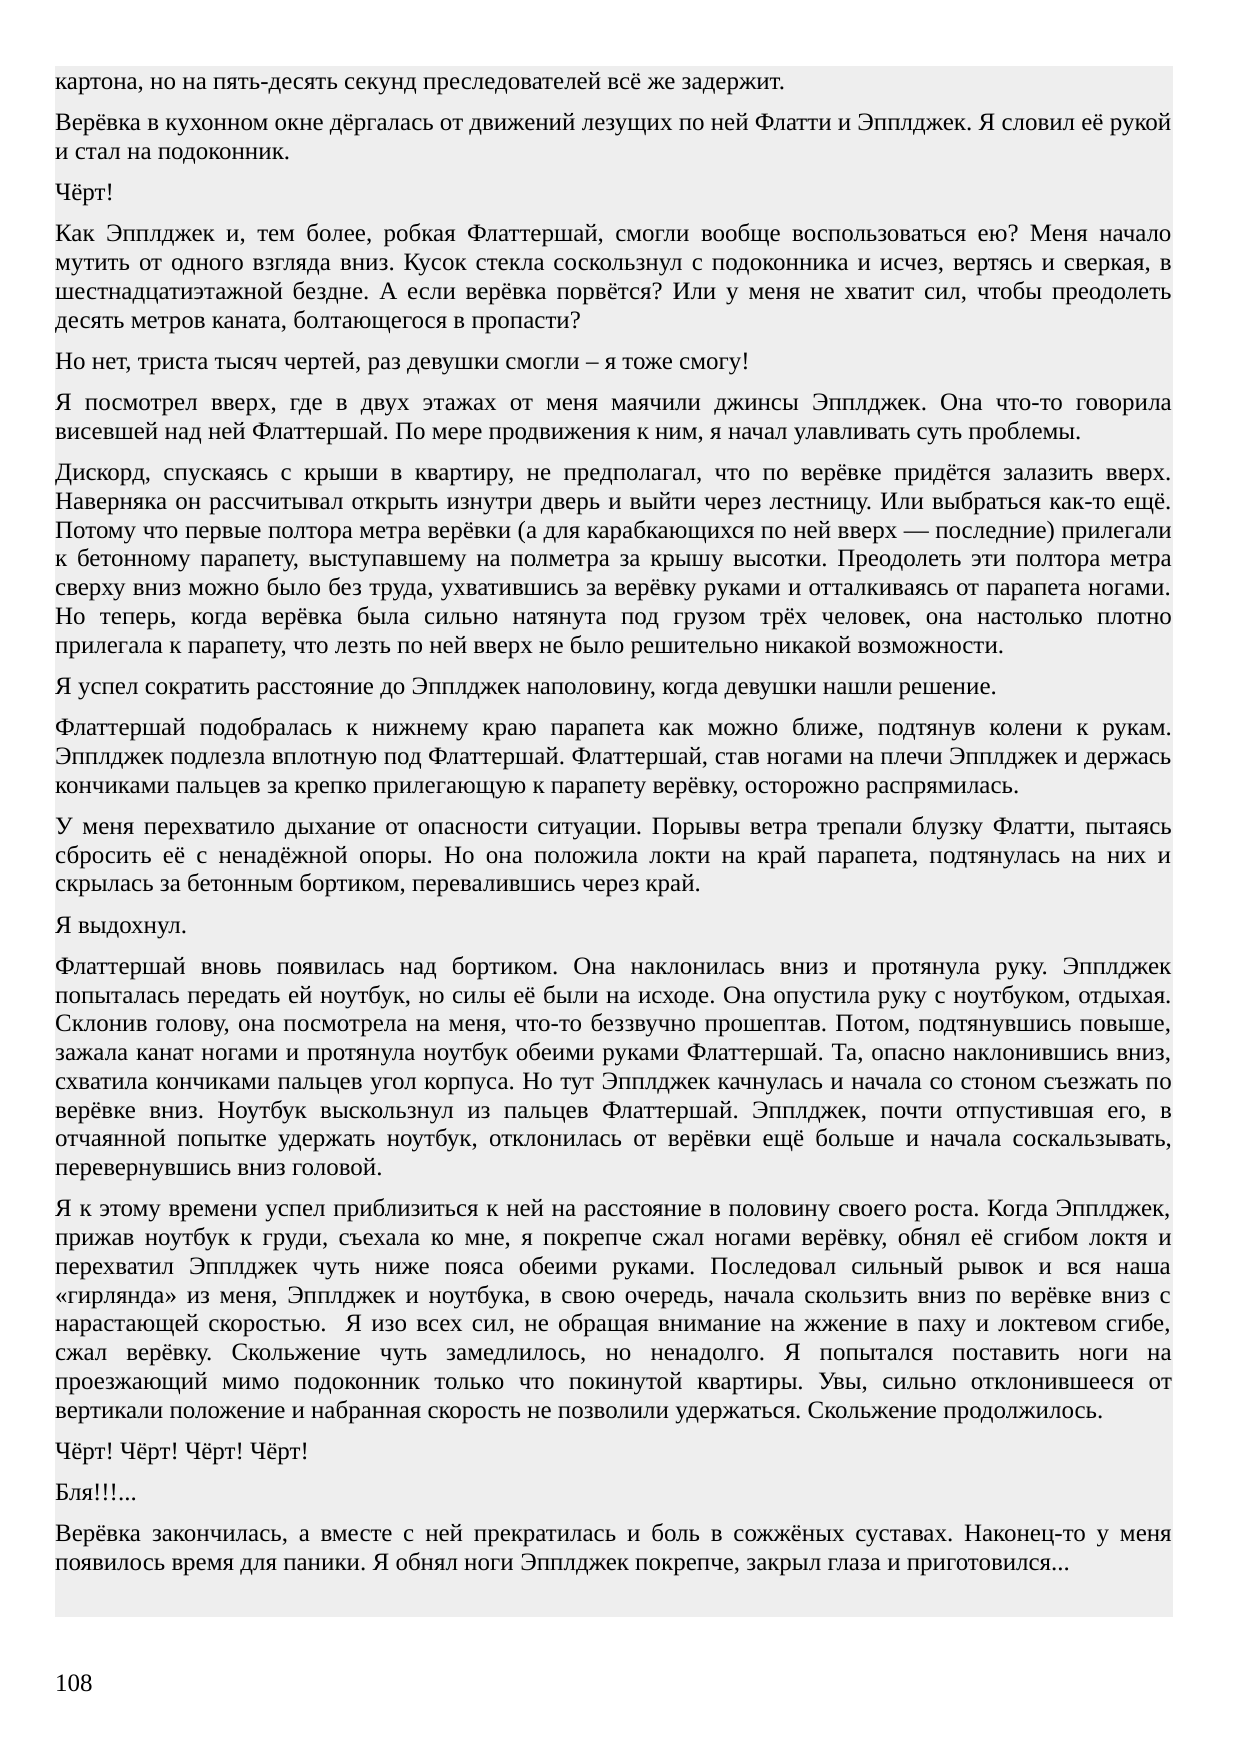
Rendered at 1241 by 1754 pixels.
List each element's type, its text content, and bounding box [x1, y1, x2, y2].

text Я посмотрел вверх, где в двух этажах от меня маячили джинсы Эпплджек. Она что-то говорила висевшей над ней Флаттершай. По мере продвижения к ним, я начал улавливать суть проблемы. [55, 387, 1173, 445]
text картона, но на пять-десять секунд преследователей всё же задержит. [55, 66, 1173, 95]
text Верёвка закончилась, а вместе с ней прекратилась и боль в сожжёных суставах. Наконец-то у меня появилось время для паники. Я обнял ноги Эпплджек покрепче, закрыл глаза и приготовился... [55, 1518, 1173, 1576]
text Я успел сократить расстояние до Эпплджек наполовину, когда девушки нашли решение. [55, 671, 1173, 700]
text Дискорд, спускаясь с крыши в квартиру, не предполагал, что по верёвке придётся залазить вверх. Наверняка он рассчитывал открыть изнутри дверь и выйти через лестницу. Или выбраться как-то ещё. Потому что первые полтора метра верёвки (а для карабкающихся по ней вверх — последние) прилегали к бетонному парапету, выступавшему на полметра за крышу высотки. Преодолеть эти полтора метра сверху вниз можно было без труда, ухватившись за верёвку руками и отталкиваясь от парапета ногами. Но теперь, когда верёвка была сильно натянута под грузом трёх человек, она настолько плотно прилегала к парапету, что лезть по ней вверх не было решительно никакой возможности. [55, 457, 1173, 658]
text Бля!!!... [55, 1477, 1173, 1506]
text Как Эпплджек и, тем более, робкая Флаттершай, смогли вообще воспользоваться ею? Меня начало мутить от одного взгляда вниз. Кусок стекла соскользнул с подоконника и исчез, вертясь и сверкая, в шестнадцатиэтажной бездне. А если верёвка порвётся? Или у меня не хватит сил, чтобы преодолеть десять метров каната, болтающегося в пропасти? [55, 218, 1173, 333]
text Чёрт! Чёрт! Чёрт! Чёрт! [55, 1436, 1173, 1465]
text Флаттершай вновь появилась над бортиком. Она наклонилась вниз и протянула руку. Эпплджек попыталась передать ей ноутбук, но силы её были на исходе. Она опустила руку с ноутбуком, отдыхая. Склонив голову, она посмотрела на меня, что-то беззвучно прошептав. Потом, подтянувшись повыше, зажала канат ногами и протянула ноутбук обеими руками Флаттершай. Та, опасно наклонившись вниз, схватила кончиками пальцев угол корпуса. Но тут Эпплджек качнулась и начала со стоном съезжать по верёвке вниз. Ноутбук выскользнул из пальцев Флаттершай. Эпплджек, почти отпустившая его, в отчаянной попытке удержать ноутбук, отклонилась от верёвки ещё больше и начала соскальзывать, перевернувшись вниз головой. [55, 951, 1173, 1181]
text Чёрт! [55, 177, 1173, 206]
text Флаттершай подобралась к нижнему краю парапета как можно ближе, подтянув колени к рукам. Эпплджек подлезла вплотную под Флаттершай. Флаттершай, став ногами на плечи Эпплджек и держась кончиками пальцев за крепко прилегающую к парапету верёвку, осторожно распрямилась. [55, 712, 1173, 798]
text Я к этому времени успел приблизиться к ней на расстояние в половину своего роста. Когда Эпплджек, прижав ноутбук к груди, съехала ко мне, я покрепче сжал ногами верёвку, обнял её сгибом локтя и перехватил Эпплджек чуть ниже пояса обеими руками. Последовал сильный рывок и вся наша «гирлянда» из меня, Эпплджек и ноутбука, в свою очередь, начала скользить вниз по верёвке вниз с нарастающей скоростью. Я изо всех сил, не обращая внимание на жжение в паху и локтевом сгибе, сжал верёвку. Скольжение чуть замедлилось, но ненадолго. Я попытался поставить ноги на проезжающий мимо подоконник только что покинутой квартиры. Увы, сильно отклонившееся от вертикали положение и набранная скорость не позволили удержаться. Скольжение продолжилось. [55, 1193, 1173, 1423]
text Я выдохнул. [55, 910, 1173, 938]
text У меня перехватило дыхание от опасности ситуации. Порывы ветра трепали блузку Флатти, пытаясь сбросить её с ненадёжной опоры. Но она положила локти на край парапета, подтянулась на них и скрылась за бетонным бортиком, перевалившись через край. [55, 811, 1173, 897]
text Но нет, триста тысяч чертей, раз девушки смогли – я тоже смогу! [55, 346, 1173, 375]
text Верёвка в кухонном окне дёргалась от движений лезущих по ней Флатти и Эпплджек. Я словил её рукой и стал на подоконник. [55, 107, 1173, 165]
